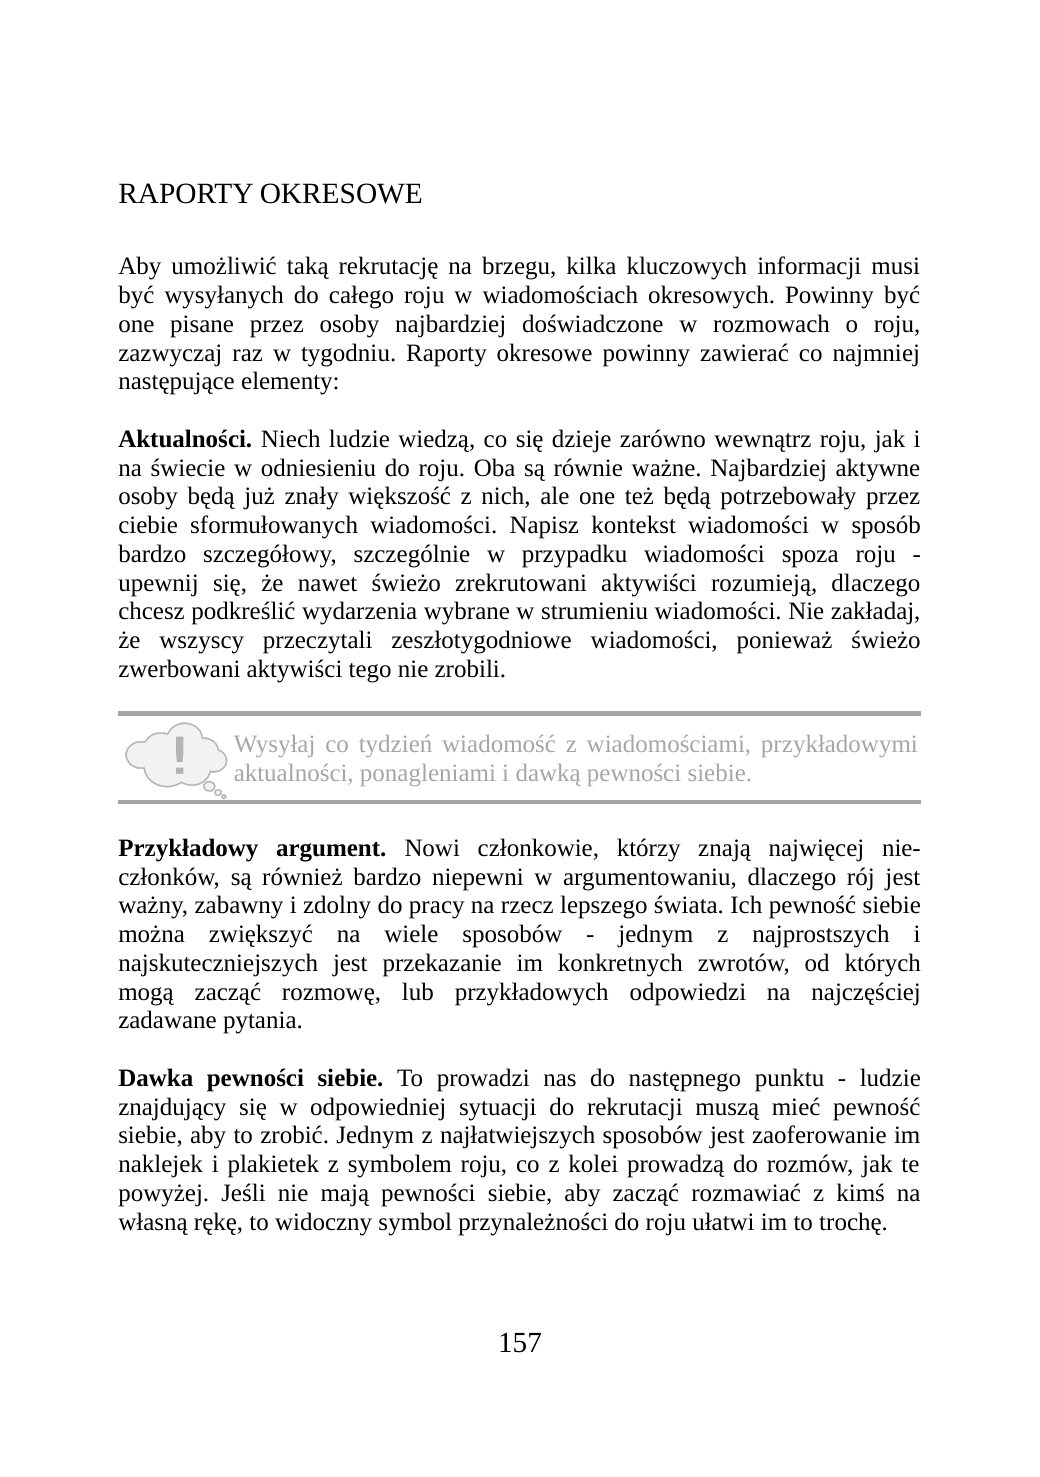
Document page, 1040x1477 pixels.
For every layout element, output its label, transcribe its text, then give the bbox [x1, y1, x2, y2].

table_header [118, 716, 231, 800]
table_header Wysyłaj co tydzień wiadomość z wiadomościami, przykładowymi aktualności, ponagleniami i dawką pewności siebie. [231, 716, 921, 800]
picture [121, 718, 231, 804]
text Przykładowy argument. Nowi członkowie, którzy znają najwięcej nie-członków, są również bardzo niepewni w argumentowaniu, dlaczego rój jest ważny, zabawny i zdolny do pracy na rzecz lepszego świata. Ich pewność siebie można zwiększyć na wiele sposobów - jednym z najprostszych i najskuteczniejszych jest przekazanie im konkretnych zwrotów, od których mogą zacząć rozmowę, lub przykładowych odpowiedzi na najczęściej zadawane pytania. [118, 833, 921, 1034]
text Dawka pewności siebie. To prowadzi nas do następnego punktu - ludzie znajdujący się w odpowiedniej sytuacji do rekrutacji muszą mieć pewność siebie, aby to zrobić. Jednym z najłatwiejszych sposobów jest zaoferowanie im naklejek i plakietek z symbolem roju, co z kolei prowadzą do rozmów, jak te powyżej. Jeśli nie mają pewności siebie, aby zacząć rozmawiać z kimś na własną rękę, to widoczny symbol przynależności do roju ułatwi im to trochę. [118, 1063, 921, 1235]
text Aby umożliwić taką rekrutację na brzegu, kilka kluczowych informacji musi być wysyłanych do całego roju w wiadomościach okresowych. Powinny być one pisane przez osoby najbardziej doświadczone w rozmowach o roju, zazwyczaj raz w tygodniu. Raporty okresowe powinny zawierać co najmniej następujące elementy: [118, 251, 921, 395]
text Aktualności. Niech ludzie wiedzą, co się dzieje zarówno wewnątrz roju, jak i na świecie w odniesieniu do roju. Oba są równie ważne. Najbardziej aktywne osoby będą już znały większość z nich, ale one też będą potrzebowały przez ciebie sformułowanych wiadomości. Napisz kontekst wiadomości w sposób bardzo szczegółowy, szczególnie w przypadku wiadomości spoza roju - upewnij się, że nawet świeżo zrekrutowani aktywiści rozumieją, dlaczego chcesz podkreślić wydarzenia wybrane w strumieniu wiadomości. Nie zakładaj, że wszyscy przeczytali zeszłotygodniowe wiadomości, ponieważ świeżo zwerbowani aktywiści tego nie zrobili. [118, 424, 921, 683]
subtitle RAPORTY OKRESOWE [118, 176, 921, 210]
